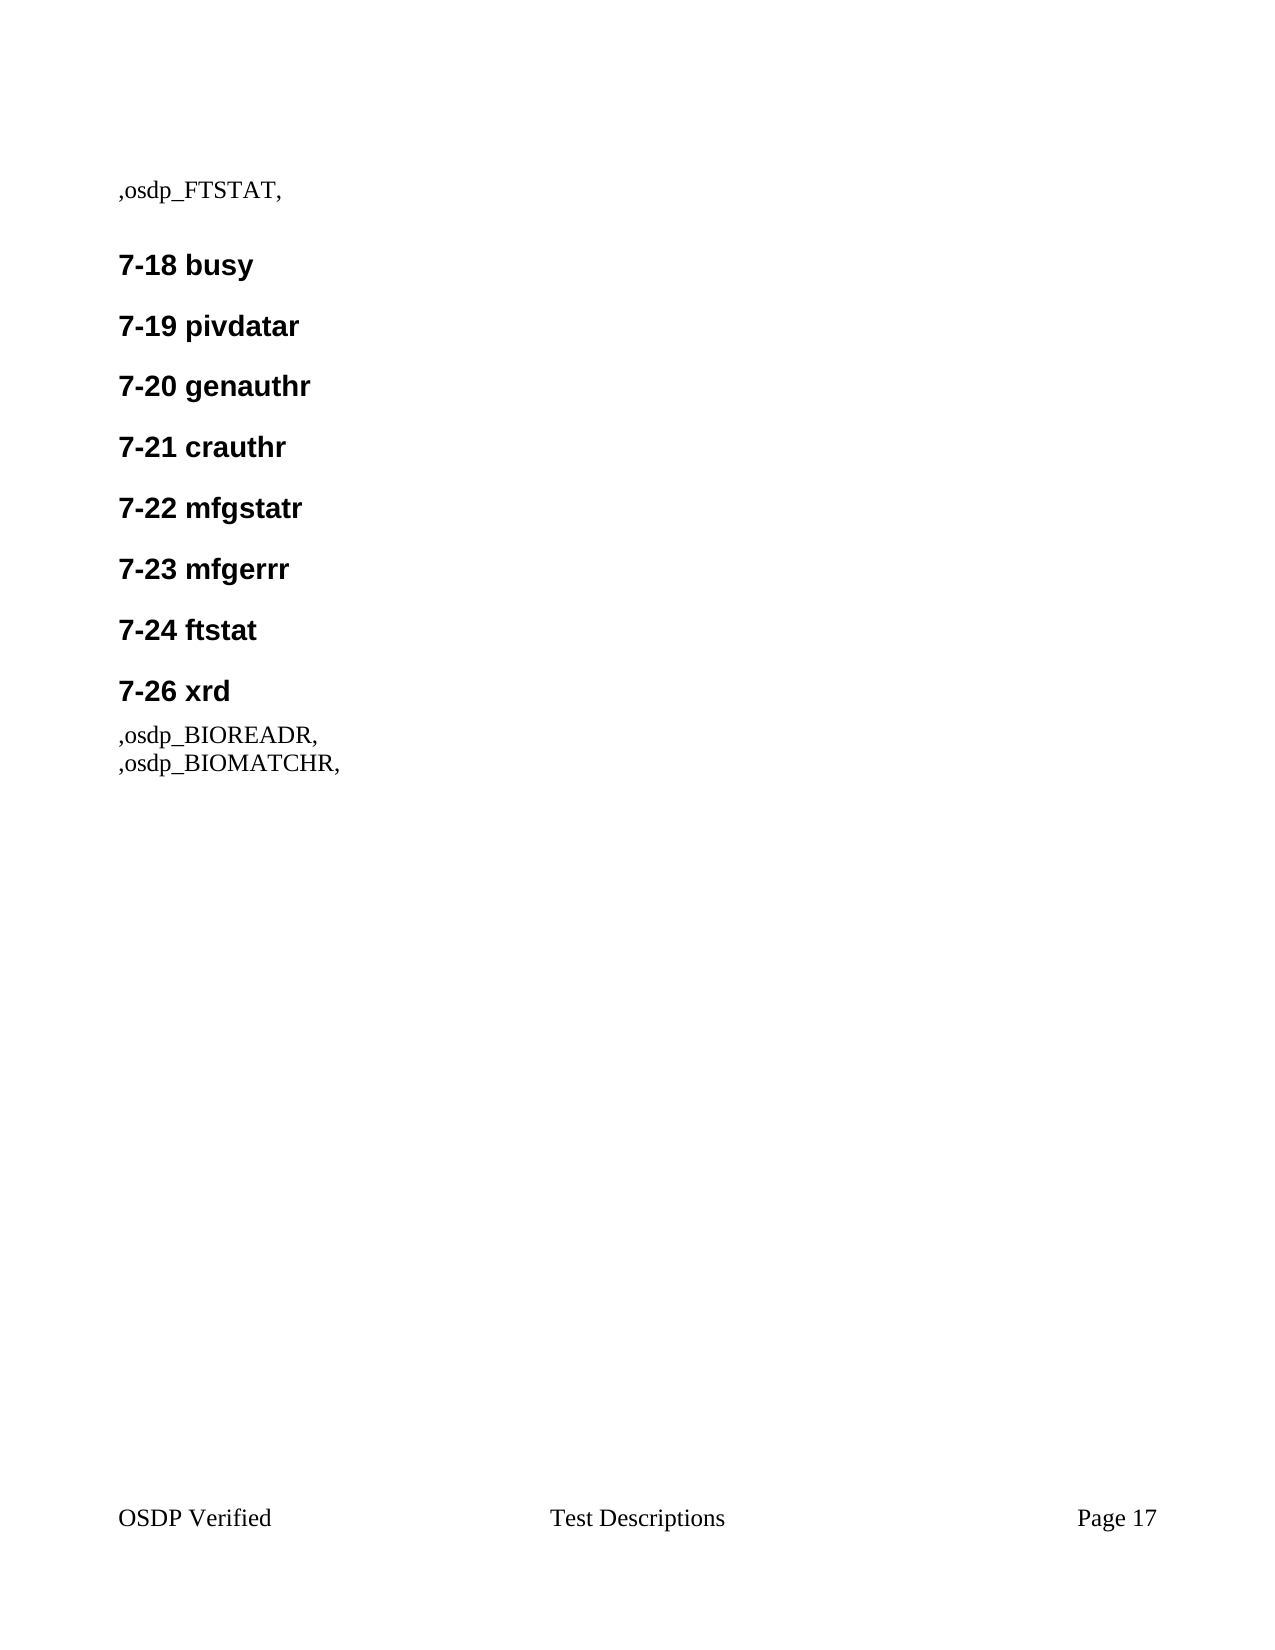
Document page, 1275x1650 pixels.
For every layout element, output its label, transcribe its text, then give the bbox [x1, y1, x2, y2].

subtitle 7-21 crauthr [118, 430, 1157, 464]
subtitle 7-18 busy [118, 248, 1157, 281]
subtitle 7-22 mfgstatr [118, 491, 1157, 525]
subtitle 7-20 genauthr [118, 369, 1157, 403]
text ,osdp_BIOMATCHR, [118, 748, 1157, 777]
subtitle 7-23 mfgerrr [118, 552, 1157, 586]
text ,osdp_BIOREADR, [118, 720, 1157, 748]
subtitle 7-24 ftstat [118, 613, 1157, 646]
subtitle 7-19 pivdatar [118, 308, 1157, 342]
text ,osdp_FTSTAT, [118, 176, 1157, 204]
subtitle 7-26 xrd [118, 673, 1157, 707]
